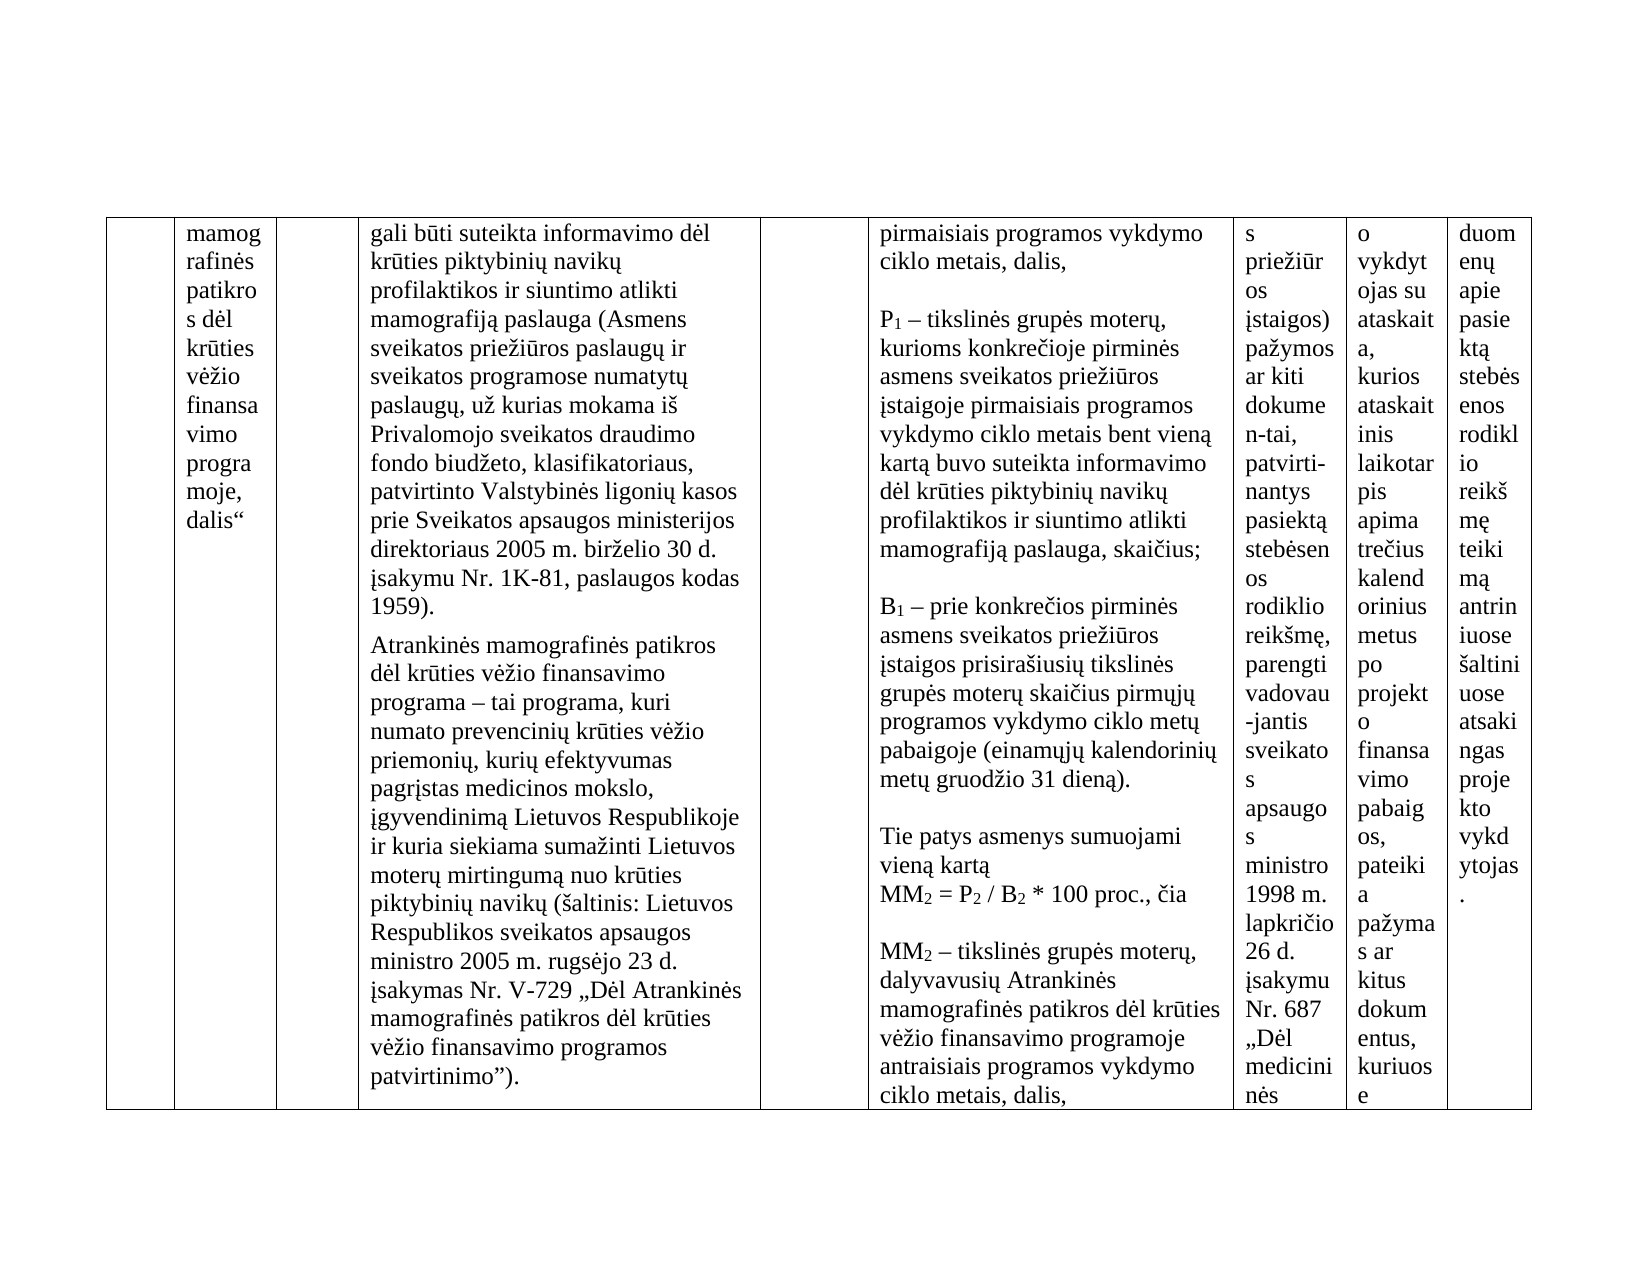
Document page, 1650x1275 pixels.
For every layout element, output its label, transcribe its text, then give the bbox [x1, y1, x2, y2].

table_cell mamografinės patikros dėl krūties vėžio finansavimo programoje, dalis“ [175, 218, 276, 1109]
table_cell gali būti suteikta informavimo dėl krūties piktybinių navikų profilaktikos ir siuntimo atlikti mamografiją paslauga (Asmens sveikatos priežiūros paslaugų ir sveikatos programose numatytų paslaugų, už kurias mokama iš Privalomojo sveikatos draudimo fondo biudžeto, klasifikatoriaus, patvirtinto Valstybinės ligonių kasos prie Sveikatos apsaugos ministerijos direktoriaus 2005 m. birželio 30 d. įsakymu Nr. 1K-81, paslaugos kodas 1959). Atrankinės mamografinės patikros dėl krūties vėžio finansavimo programa – tai programa, kuri numato prevencinių krūties vėžio priemonių, kurių efektyvumas pagrįstas medicinos mokslo, įgyvendinimą Lietuvos Respublikoje ir kuria siekiama sumažinti Lietuvos moterų mirtingumą nuo krūties piktybinių navikų (šaltinis: Lietuvos Respublikos sveikatos apsaugos ministro 2005 m. rugsėjo 23 d. įsakymas Nr. V-729 „Dėl Atrankinės mamografinės patikros dėl krūties vėžio finansavimo programos patvirtinimo”). [359, 218, 760, 1109]
table_cell [107, 218, 174, 1109]
table_cell s priežiūros įstaigos) pažymos ar kiti dokumen-tai, patvirti-nantys pasiektą stebėsenos rodiklio reikšmę, parengti vadovau-jantis sveikatos apsaugos ministro 1998 m. lapkričio 26 d. įsakymu Nr. 687 „Dėl medicininės [1234, 218, 1346, 1109]
table_cell [761, 218, 868, 1109]
table_cell pirmaisiais programos vykdymo ciklo metais, dalis, P1 – tikslinės grupės moterų, kurioms konkrečioje pirminės asmens sveikatos priežiūros įstaigoje pirmaisiais programos vykdymo ciklo metais bent vieną kartą buvo suteikta informavimo dėl krūties piktybinių navikų profilaktikos ir siuntimo atlikti mamografiją paslauga, skaičius; B1 – prie konkrečios pirminės asmens sveikatos priežiūros įstaigos prisirašiusių tikslinės grupės moterų skaičius pirmųjų programos vykdymo ciklo metų pabaigoje (einamųjų kalendorinių metų gruodžio 31 dieną). Tie patys asmenys sumuojami vieną kartą MM2 = P2 / B2 * 100 proc., čia MM2 – tikslinės grupės moterų, dalyvavusių Atrankinės mamografinės patikros dėl krūties vėžio finansavimo programoje antraisiais programos vykdymo ciklo metais, dalis, [869, 218, 1233, 1109]
table_cell duomenų apie pasiektą stebėsenos rodiklio reikšmę teikimą antriniuose šaltiniuose atsakingas projekto vykdytojas. [1448, 218, 1531, 1109]
table_cell o vykdytojas su ataskaita, kurios ataskaitinis laikotarpis apima trečius kalendorinius metus po projekto finansavimo pabaigos, pateikia pažymas ar kitus dokumentus, kuriuose [1347, 218, 1447, 1109]
table_cell [277, 218, 358, 1109]
